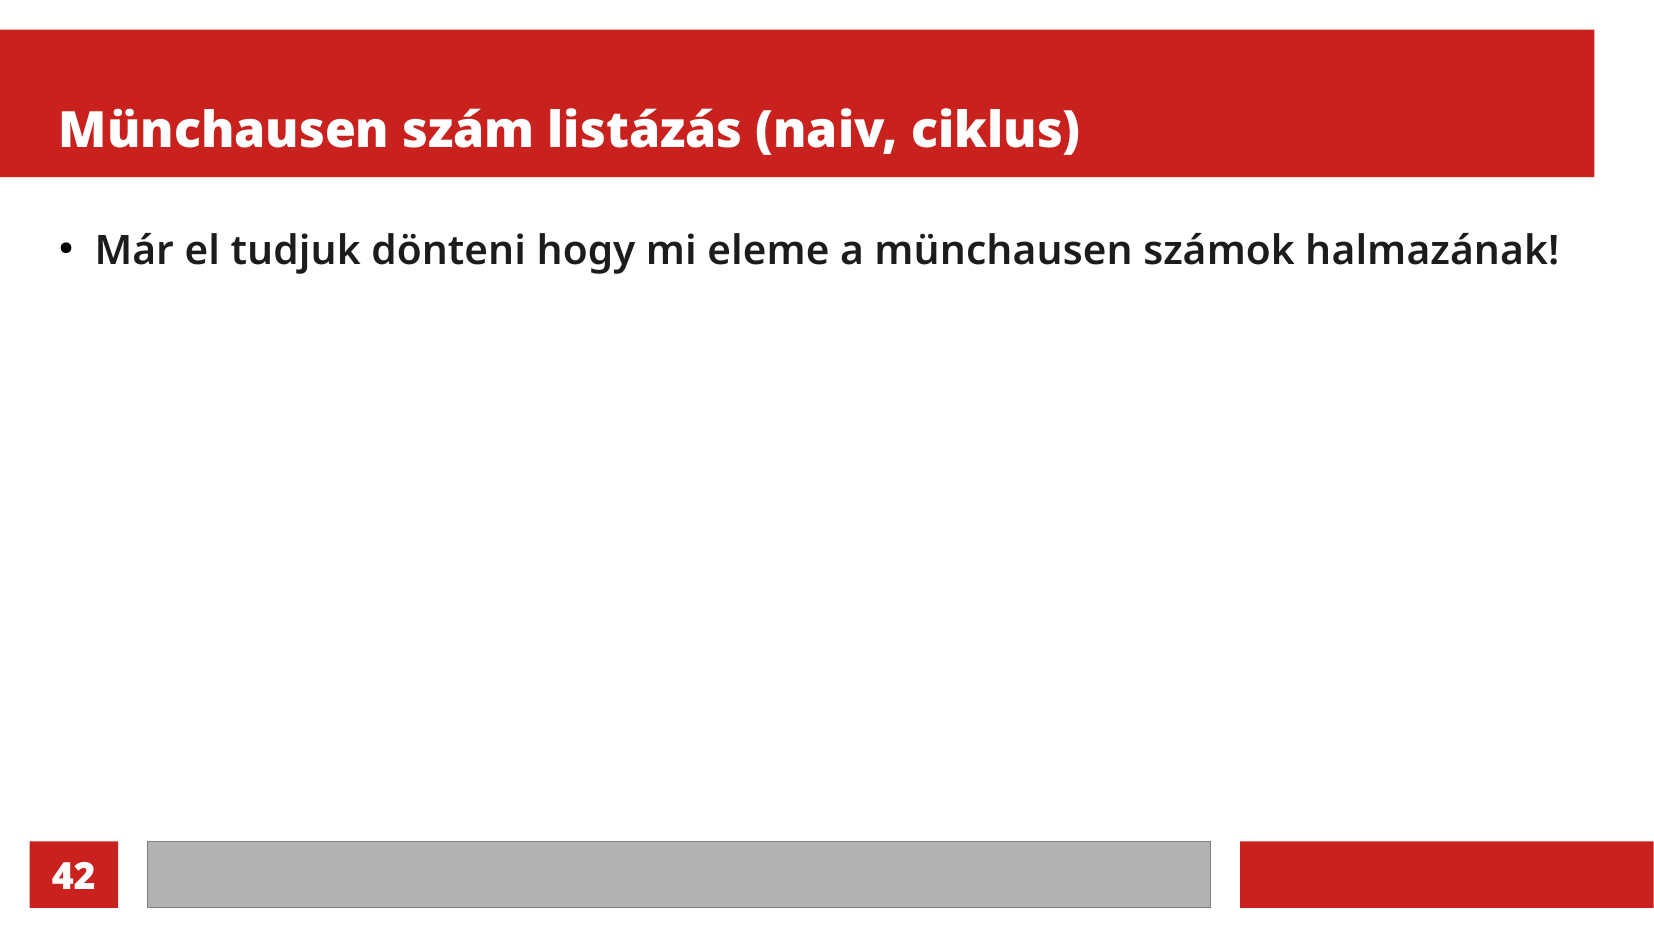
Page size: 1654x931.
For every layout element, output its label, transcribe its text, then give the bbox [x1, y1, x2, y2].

title Münchausen szám listázás (naiv, ciklus) [59, 44, 1595, 163]
list Már el tudjuk dönteni hogy mi eleme a münchausen számok halmazának! [59, 221, 1565, 502]
